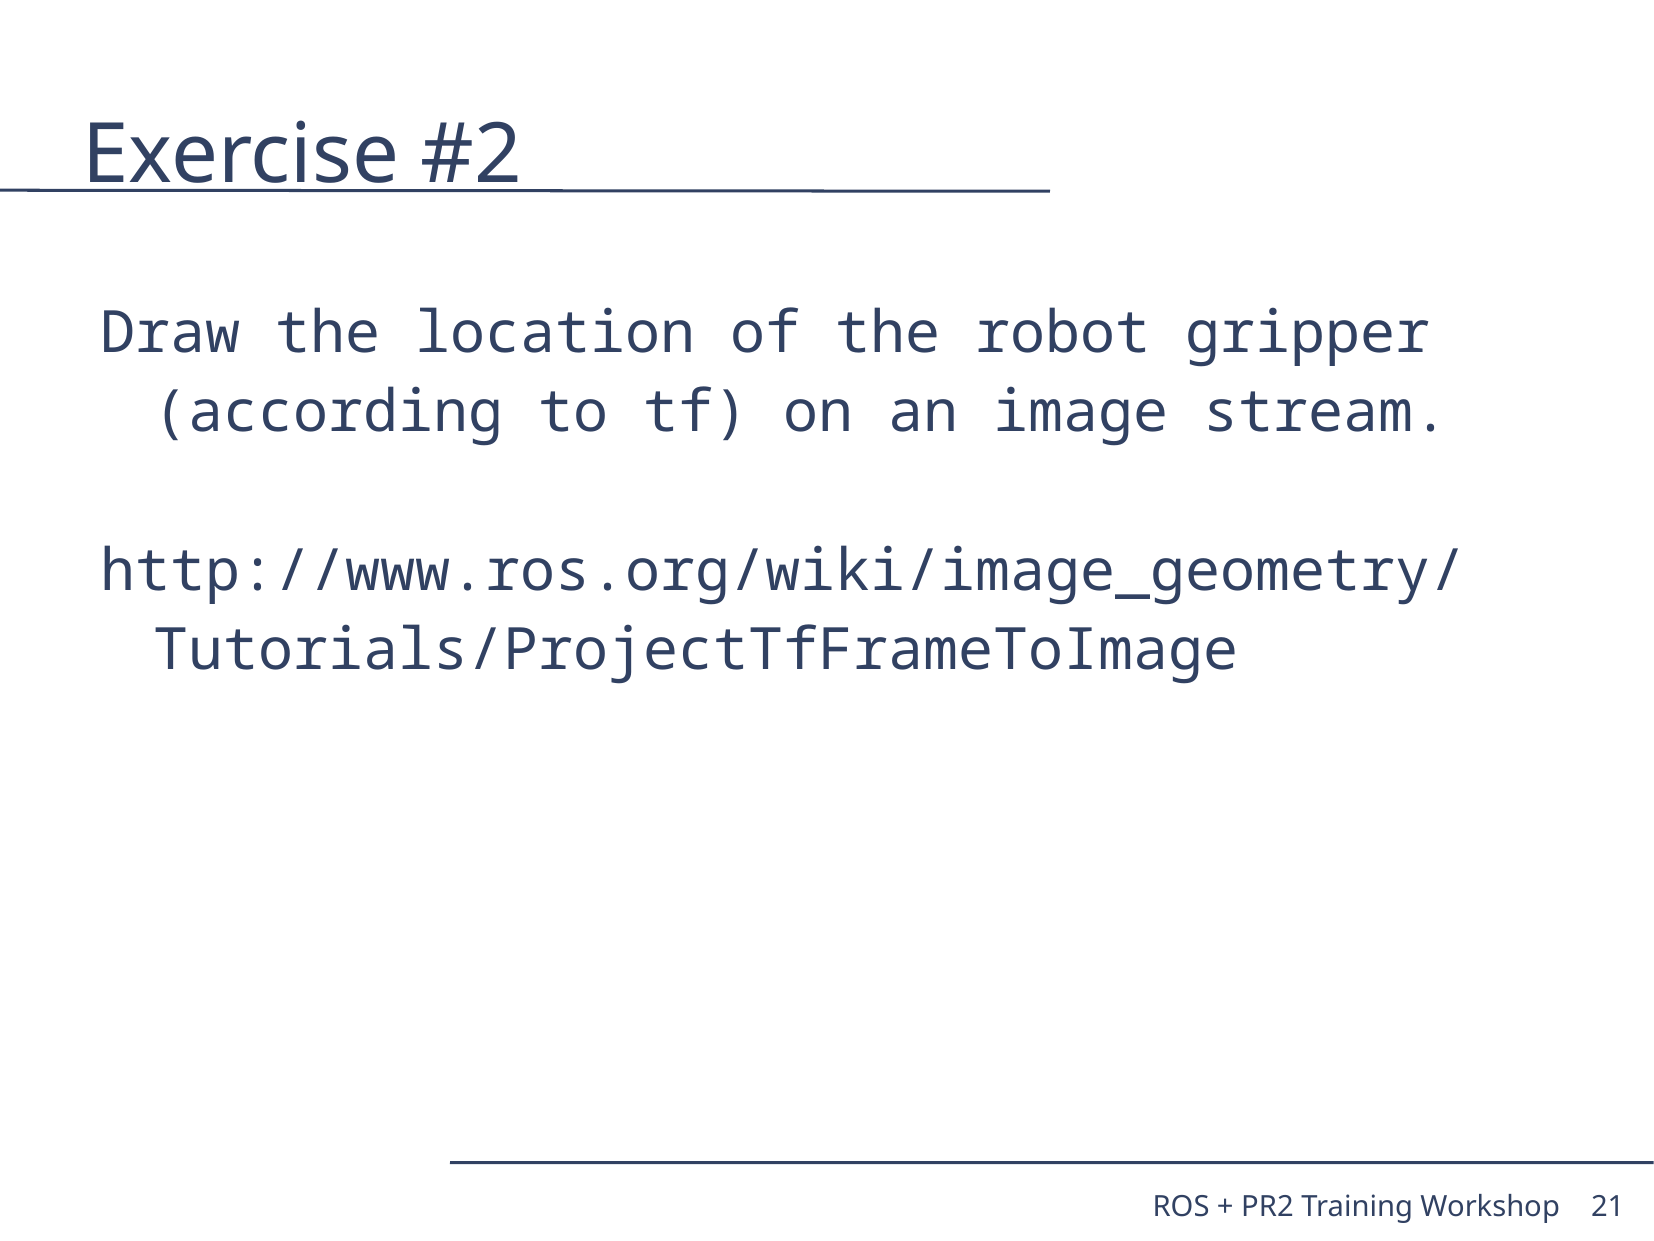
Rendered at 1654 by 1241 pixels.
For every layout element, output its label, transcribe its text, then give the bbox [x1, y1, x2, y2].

list Draw the location of the robot gripper (according to tf) on an image stream. http://www.ros.org/wiki/image_geometry/Tutorials/ProjectTfFrameToImage [82, 290, 1571, 1109]
title Exercise #2 [82, 75, 1571, 226]
